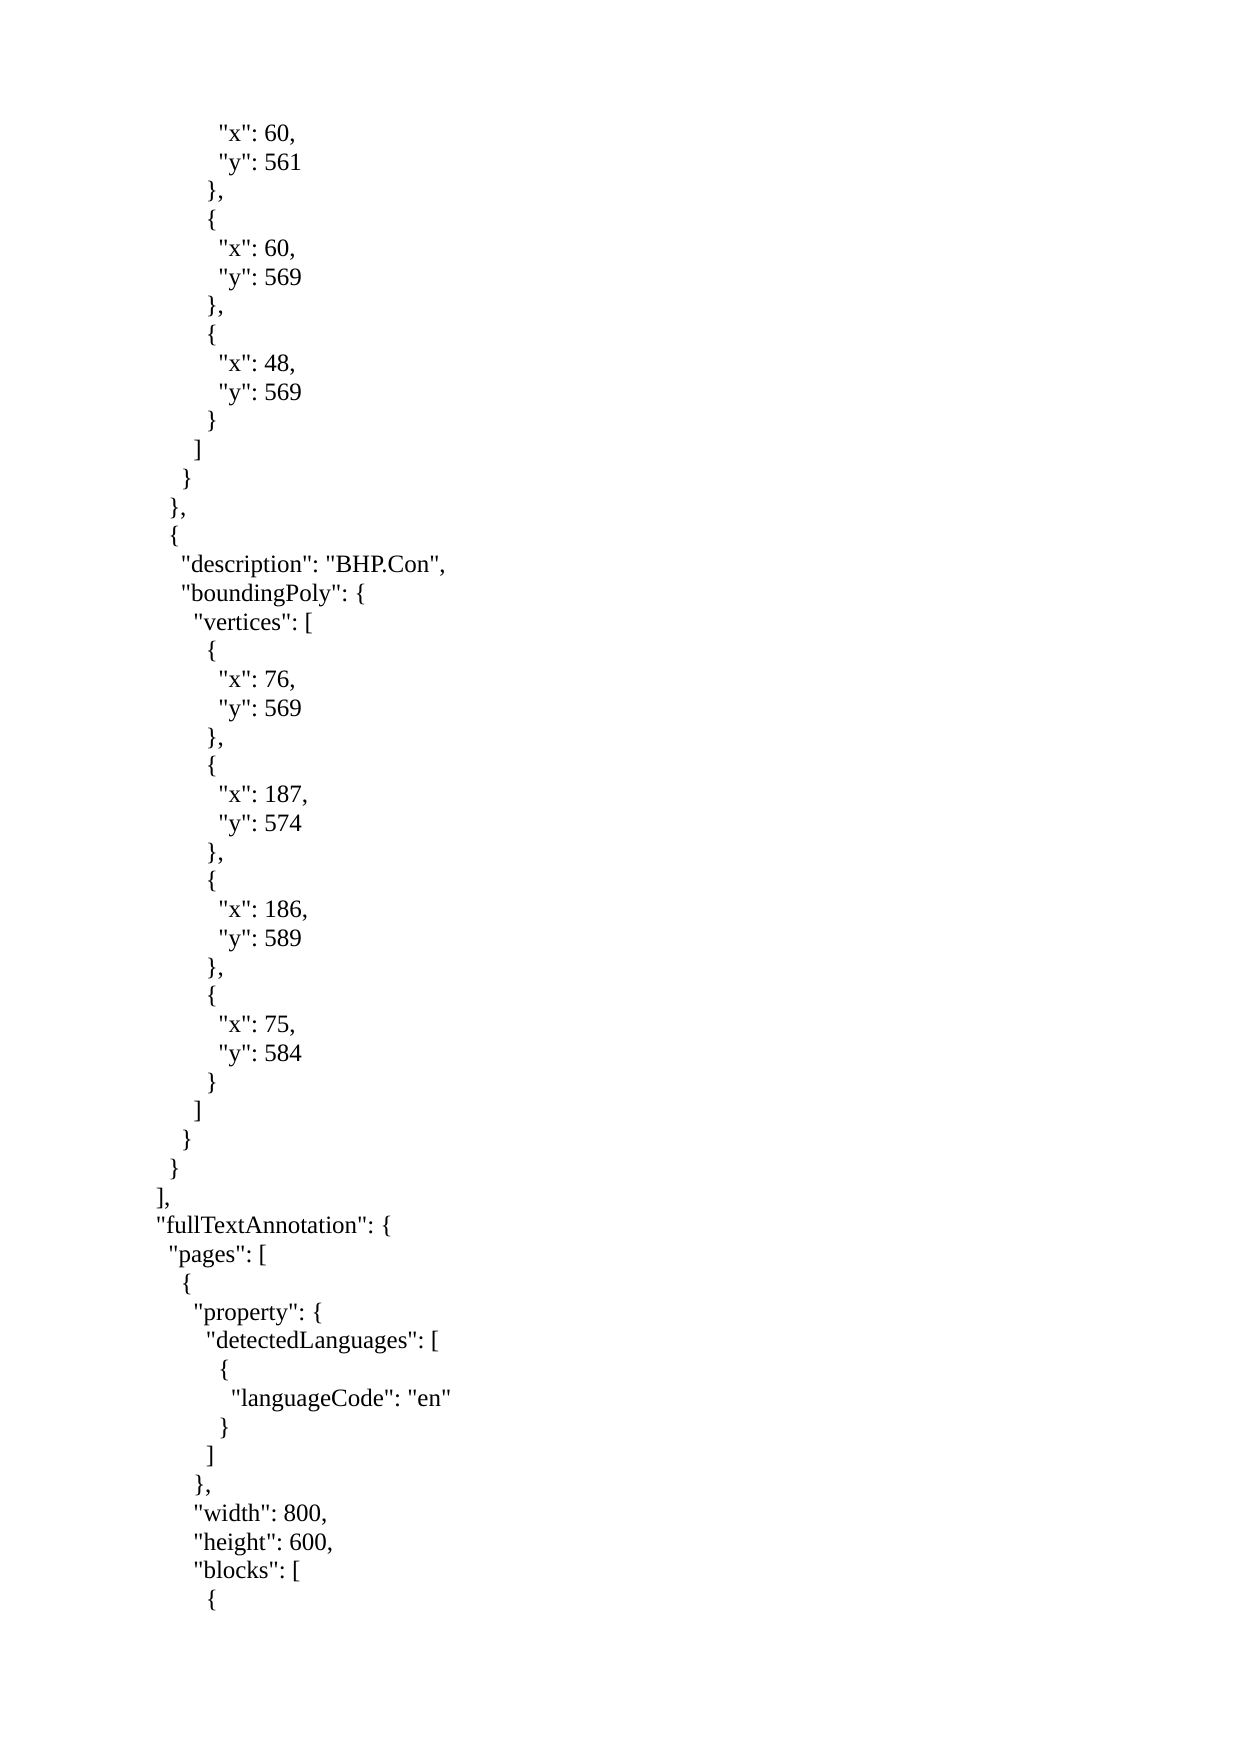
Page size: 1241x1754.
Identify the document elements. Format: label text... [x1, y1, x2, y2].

text } [118, 463, 1122, 492]
text }, [118, 176, 1122, 204]
text }, [118, 722, 1122, 751]
text "property": { [118, 1297, 1122, 1326]
text }, [118, 952, 1122, 981]
text }, [118, 1469, 1122, 1498]
text { [118, 751, 1122, 779]
text "height": 600, [118, 1527, 1122, 1556]
text "y": 561 [118, 147, 1122, 176]
text }, [118, 291, 1122, 319]
text }, [118, 492, 1122, 521]
text }, [118, 837, 1122, 866]
text { [118, 981, 1122, 1009]
text "vertices": [ [118, 607, 1122, 636]
text "x": 60, [118, 233, 1122, 262]
text "width": 800, [118, 1498, 1122, 1527]
text "y": 584 [118, 1038, 1122, 1067]
text } [118, 1153, 1122, 1182]
text { [118, 1354, 1122, 1383]
text "x": 75, [118, 1009, 1122, 1038]
text { [118, 636, 1122, 664]
text ], [118, 1182, 1122, 1211]
text "x": 186, [118, 894, 1122, 923]
text { [118, 1268, 1122, 1297]
text "detectedLanguages": [ [118, 1326, 1122, 1354]
text "y": 569 [118, 693, 1122, 722]
text ] [118, 434, 1122, 463]
text "pages": [ [118, 1239, 1122, 1268]
text "blocks": [ [118, 1556, 1122, 1584]
text } [118, 406, 1122, 434]
text "y": 574 [118, 808, 1122, 837]
text } [118, 1124, 1122, 1153]
text "x": 60, [118, 118, 1122, 147]
text ] [118, 1096, 1122, 1124]
text "y": 569 [118, 377, 1122, 406]
text "description": "BHP.Con", [118, 549, 1122, 578]
text "y": 569 [118, 262, 1122, 291]
text { [118, 319, 1122, 348]
text } [118, 1412, 1122, 1441]
text "languageCode": "en" [118, 1383, 1122, 1412]
text "y": 589 [118, 923, 1122, 952]
text "x": 187, [118, 779, 1122, 808]
text } [118, 1067, 1122, 1096]
text "x": 48, [118, 348, 1122, 377]
text { [118, 1584, 1122, 1613]
text ] [118, 1441, 1122, 1469]
text { [118, 204, 1122, 233]
text "boundingPoly": { [118, 578, 1122, 607]
text { [118, 866, 1122, 894]
text "x": 76, [118, 664, 1122, 693]
text "fullTextAnnotation": { [118, 1211, 1122, 1239]
text { [118, 521, 1122, 549]
